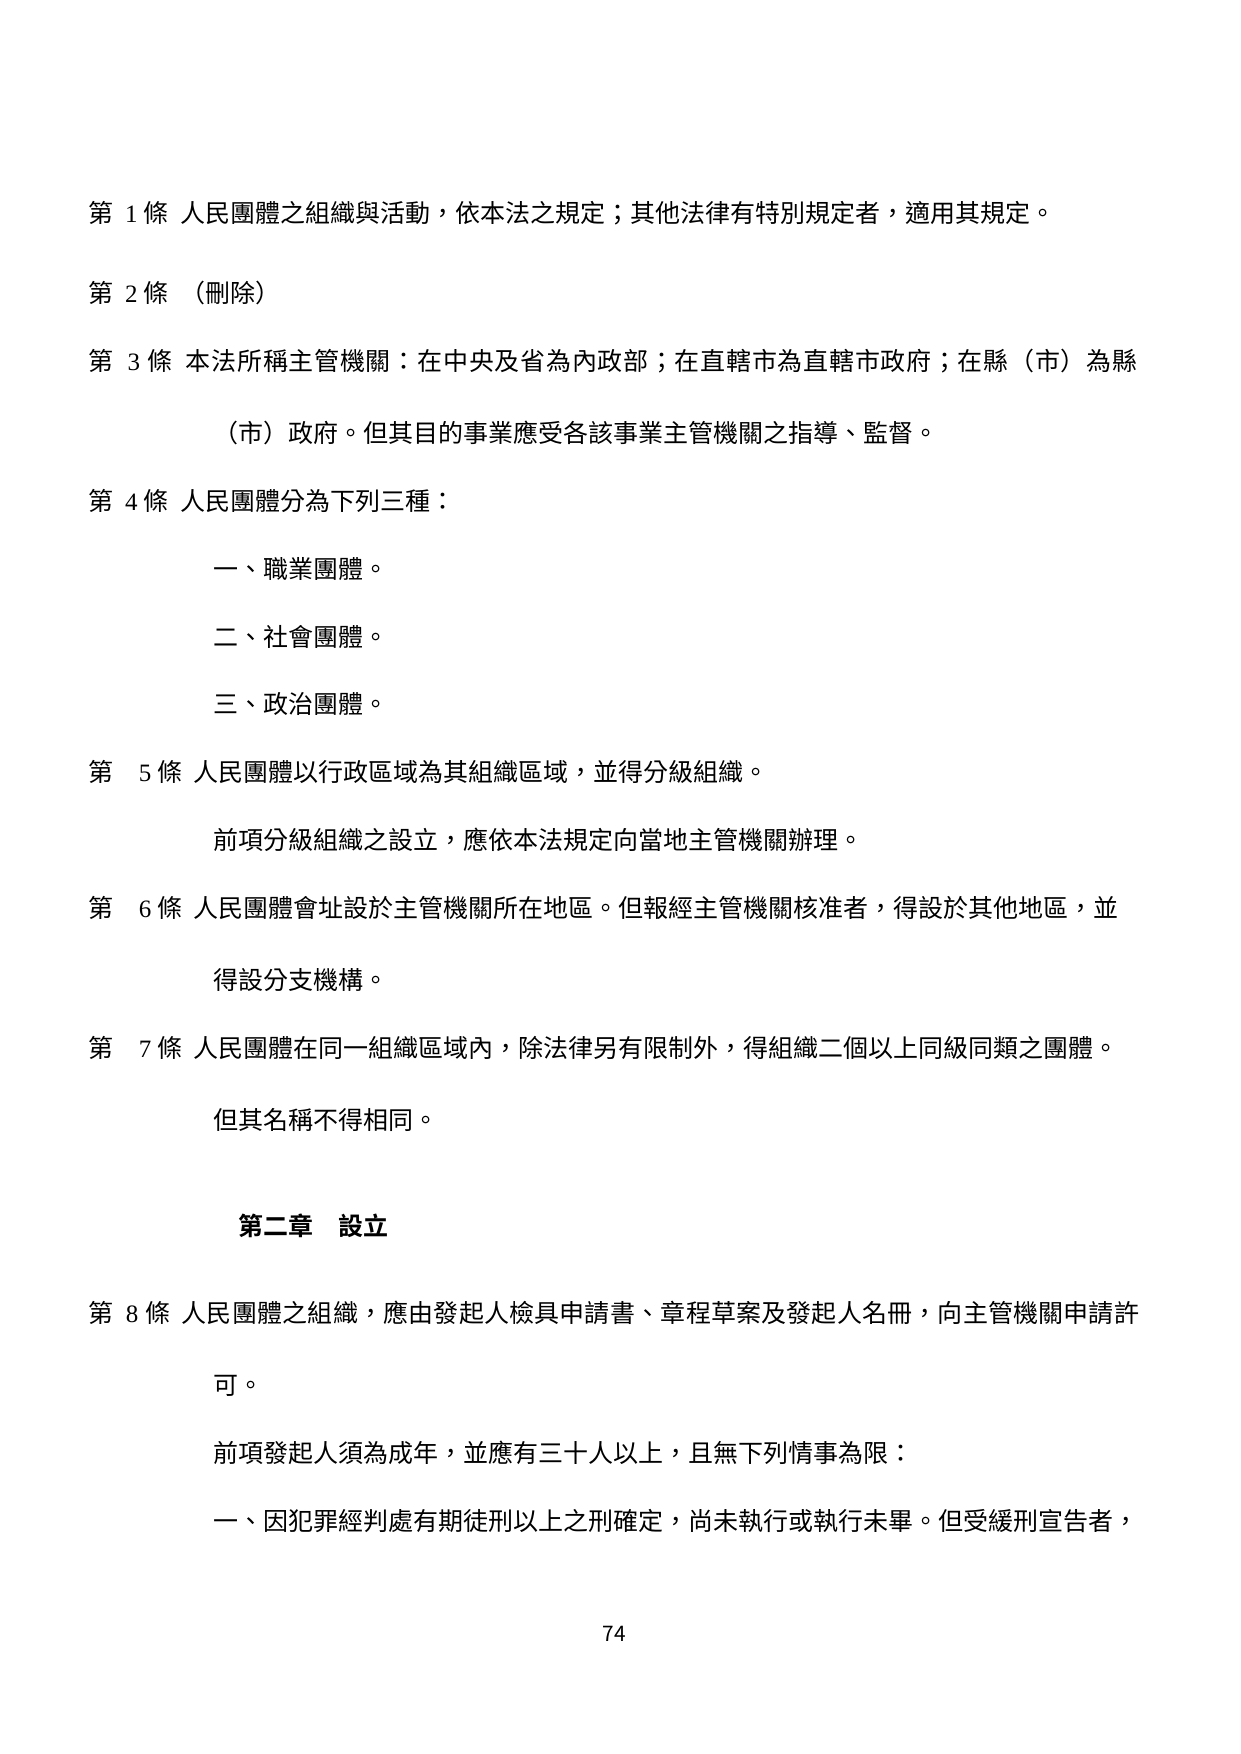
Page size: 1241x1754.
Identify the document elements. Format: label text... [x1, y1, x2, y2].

text 第 3 條 本法所稱主管機關：在中央及省為內政部；在直轄市為直轄市政府；在縣（市）為縣（市）政府。但其目的事業應受各該事業主管機關之指導、監督。 [89, 318, 1140, 452]
text 前項發起人須為成年，並應有三十人以上，且無下列情事為限： [89, 1410, 1140, 1472]
text 第 5 條 人民團體以行政區域為其組織區域，並得分級組織。 [89, 729, 1140, 792]
text 第 8 條 人民團體之組織，應由發起人檢具申請書、章程草案及發起人名冊，向主管機關申請許可。 [89, 1270, 1140, 1404]
text 第 6 條 人民團體會址設於主管機關所在地區。但報經主管機關核准者，得設於其他地區，並得設分支機構。 [89, 865, 1140, 999]
text 三、政治團體。 [214, 661, 1140, 724]
text 二、社會團體。 [214, 593, 1140, 656]
text 前項分級組織之設立，應依本法規定向當地主管機關辦理。 [214, 797, 1140, 860]
text 第 4 條 人民團體分為下列三種： [89, 458, 1140, 520]
text 第 1 條 人民團體之組織與活動，依本法之規定；其他法律有特別規定者，適用其規定。 [89, 169, 1140, 232]
text 第 2 條 （刪除） [89, 250, 1140, 312]
text 一、因犯罪經判處有期徒刑以上之刑確定，尚未執行或執行未畢。但受緩刑宣告者， [214, 1478, 1140, 1540]
text 第二章 設立 [239, 1183, 1140, 1246]
text 一、職業團體。 [214, 526, 1140, 588]
text 第 7 條 人民團體在同一組織區域內，除法律另有限制外，得組織二個以上同級同類之團體。但其名稱不得相同。 [89, 1005, 1140, 1139]
